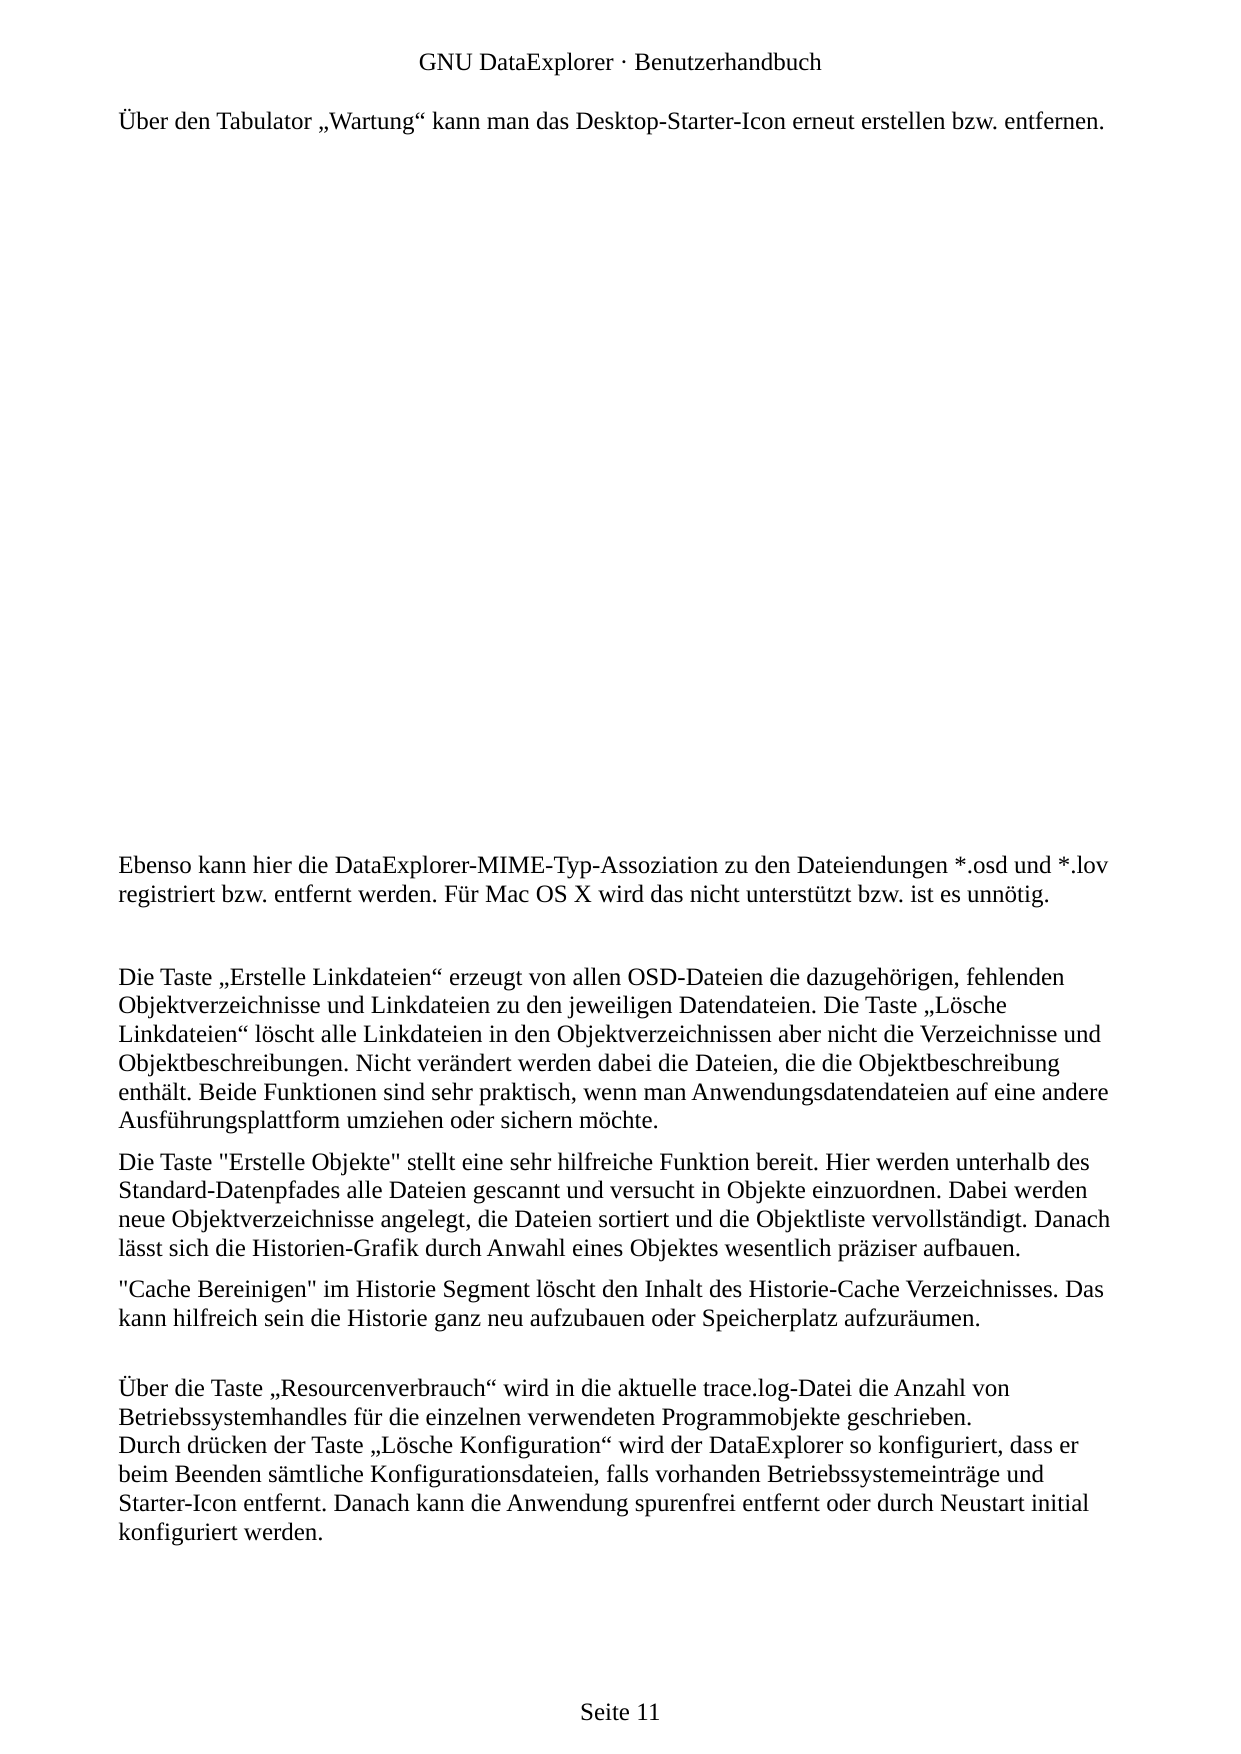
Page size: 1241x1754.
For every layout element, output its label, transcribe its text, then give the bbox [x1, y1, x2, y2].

text Ebenso kann hier die DataExplorer-MIME-Typ-Assoziation zu den Dateiendungen *.osd und *.lov registriert bzw. entfernt werden. Für Mac OS X wird das nicht unterstützt bzw. ist es unnötig. [118, 850, 1122, 908]
text "Cache Bereinigen" im Historie Segment löscht den Inhalt des Historie-Cache Verzeichnisses. Das kann hilfreich sein die Historie ganz neu aufzubauen oder Speicherplatz aufzuräumen. [118, 1274, 1122, 1332]
text Die Taste "Erstelle Objekte" stellt eine sehr hilfreiche Funktion bereit. Hier werden unterhalb des Standard-Datenpfades alle Dateien gescannt und versucht in Objekte einzuordnen. Dabei werden neue Objektverzeichnisse angelegt, die Dateien sortiert und die Objektliste vervollständigt. Danach lässt sich die Historien-Grafik durch Anwahl eines Objektes wesentlich präziser aufbauen. [118, 1147, 1122, 1262]
text Über die Taste „Resourcenverbrauch“ wird in die aktuelle trace.log-Datei die Anzahl von Betriebssystemhandles für die einzelnen verwendeten Programmobjekte geschrieben. Durch drücken der Taste „Lösche Konfiguration“ wird der DataExplorer so konfiguriert, dass er beim Beenden sämtliche Konfigurationsdateien, falls vorhanden Betriebssystemeinträge und Starter-Icon entfernt. Danach kann die Anwendung spurenfrei entfernt oder durch Neustart initial konfiguriert werden. [118, 1344, 1122, 1545]
text Die Taste „Erstelle Linkdateien“ erzeugt von allen OSD-Dateien die dazugehörigen, fehlenden Objektverzeichnisse und Linkdateien zu den jeweiligen Datendateien. Die Taste „Lösche Linkdateien“ löscht alle Linkdateien in den Objektverzeichnissen aber nicht die Verzeichnisse und Objektbeschreibungen. Nicht verändert werden dabei die Dateien, die die Objektbeschreibung enthält. Beide Funktionen sind sehr praktisch, wenn man Anwendungsdatendateien auf eine andere Ausführungsplattform umziehen oder sichern möchte. [118, 962, 1122, 1134]
text Über den Tabulator „Wartung“ kann man das Desktop-Starter-Icon erneut erstellen bzw. entfernen. [118, 106, 1122, 135]
